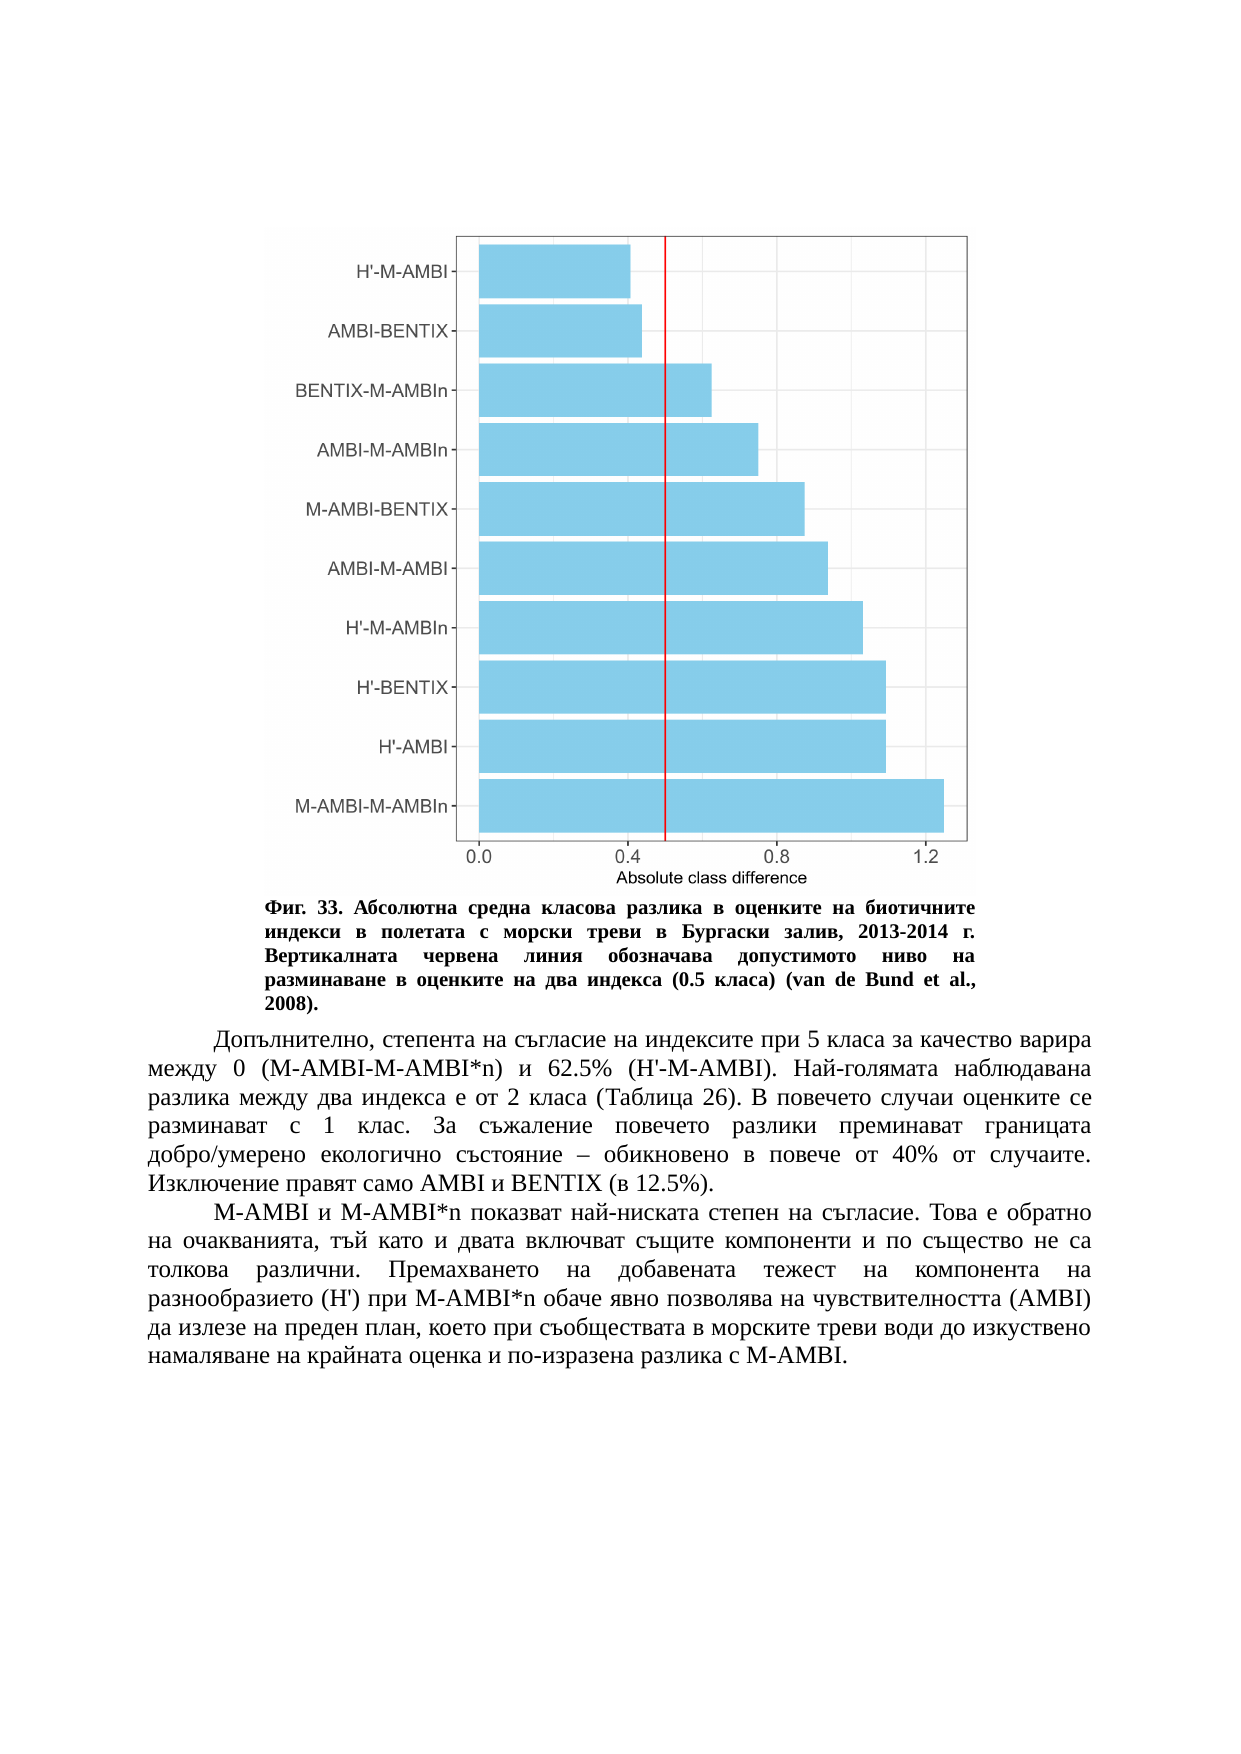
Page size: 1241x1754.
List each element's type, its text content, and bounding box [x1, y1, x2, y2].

picture [264, 227, 976, 896]
text M-AMBI и M-AMBI*n показват най-ниската степен на съгласие. Това е обратно на очакванията, тъй като и двата включват същите компоненти и по същество не са толкова различни. Премахването на добавената тежест на компонента на разнообразието (H') при M-AMBI*n обаче явно позволява на чувствителността (AMBI) да излезе на преден план, което при съобществата в морските треви води до изкуствено намаляване на крайната оценка и по-изразена разлика с M-AMBI. [148, 1197, 1093, 1369]
text Допълнително, степента на съгласие на индексите при 5 класа за качество варира между 0 (M-AMBI-M-AMBI*n) и 62.5% (H'-M-AMBI). Най-голямата наблюдавана разлика между два индекса е от 2 класа (Таблица 26). В повечето случаи оценките се разминават с 1 клас. За съжаление повечето разлики преминават границата добро/умерено екологично състояние – обикновено в повече от 40% от случаите. Изключение правят само AMBI и BENTIX (в 12.5%). [148, 1024, 1093, 1197]
text Фиг. 33. Абсолютна средна класова разлика в оценките на биотичните индекси в полетата с морски треви в Бургаски залив, 2013-2014 г. Вертикалната червена линия обозначава допустимото ниво на разминаване в оценките на два индекса (0.5 класа) (van de Bund et al., 2008). [264, 896, 976, 1015]
